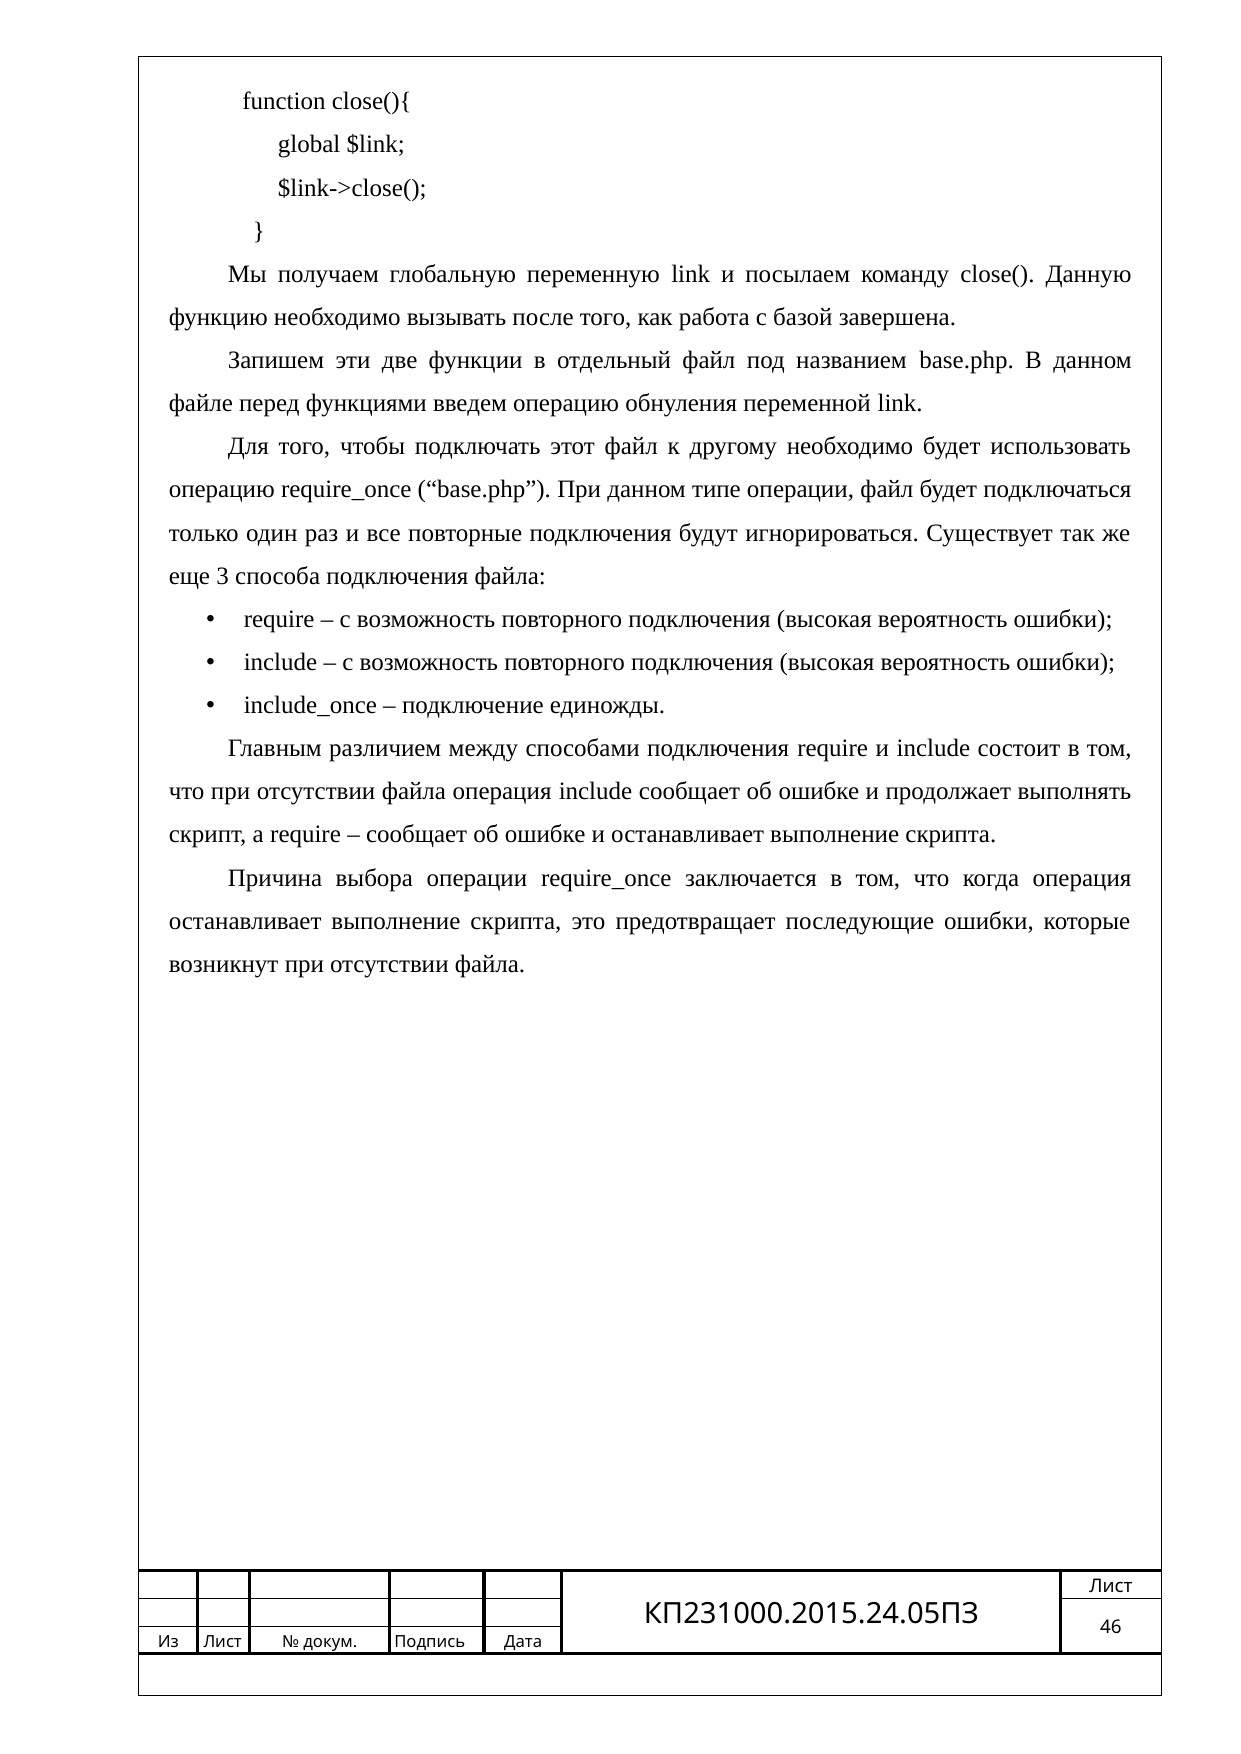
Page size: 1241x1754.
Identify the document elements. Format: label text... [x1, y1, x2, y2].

list include_once – подключение единожды. [206, 690, 1132, 719]
list include – с возможность повторного подключения (высокая вероятность ошибки); [206, 647, 1132, 676]
text } [168, 216, 1132, 244]
text Запишем эти две функции в отдельный файл под названием base.php. В данном файле перед функциями введем операцию обнуления переменной link. [168, 345, 1132, 417]
text function close(){ [168, 86, 1132, 115]
text Для того, чтобы подключать этот файл к другому необходимо будет использовать операцию require_once (“base.php”). При данном типе операции, файл будет подключаться только один раз и все повторные подключения будут игнорироваться. Существует так же еще 3 способа подключения файла: [168, 431, 1132, 589]
list require – с возможность повторного подключения (высокая вероятность ошибки); [206, 604, 1132, 633]
text $link->close(); [168, 173, 1132, 201]
text Причина выбора операции require_once заключается в том, что когда операция останавливает выполнение скрипта, это предотвращает последующие ошибки, которые возникнут при отсутствии файла. [168, 863, 1132, 978]
text Главным различием между способами подключения require и include состоит в том, что при отсутствии файла операция include сообщает об ошибке и продолжает выполнять скрипт, а require – сообщает об ошибке и останавливает выполнение скрипта. [168, 733, 1132, 848]
text Мы получаем глобальную переменную link и посылаем команду close(). Данную функцию необходимо вызывать после того, как работа с базой завершена. [168, 259, 1132, 331]
text global $link; [168, 129, 1132, 158]
